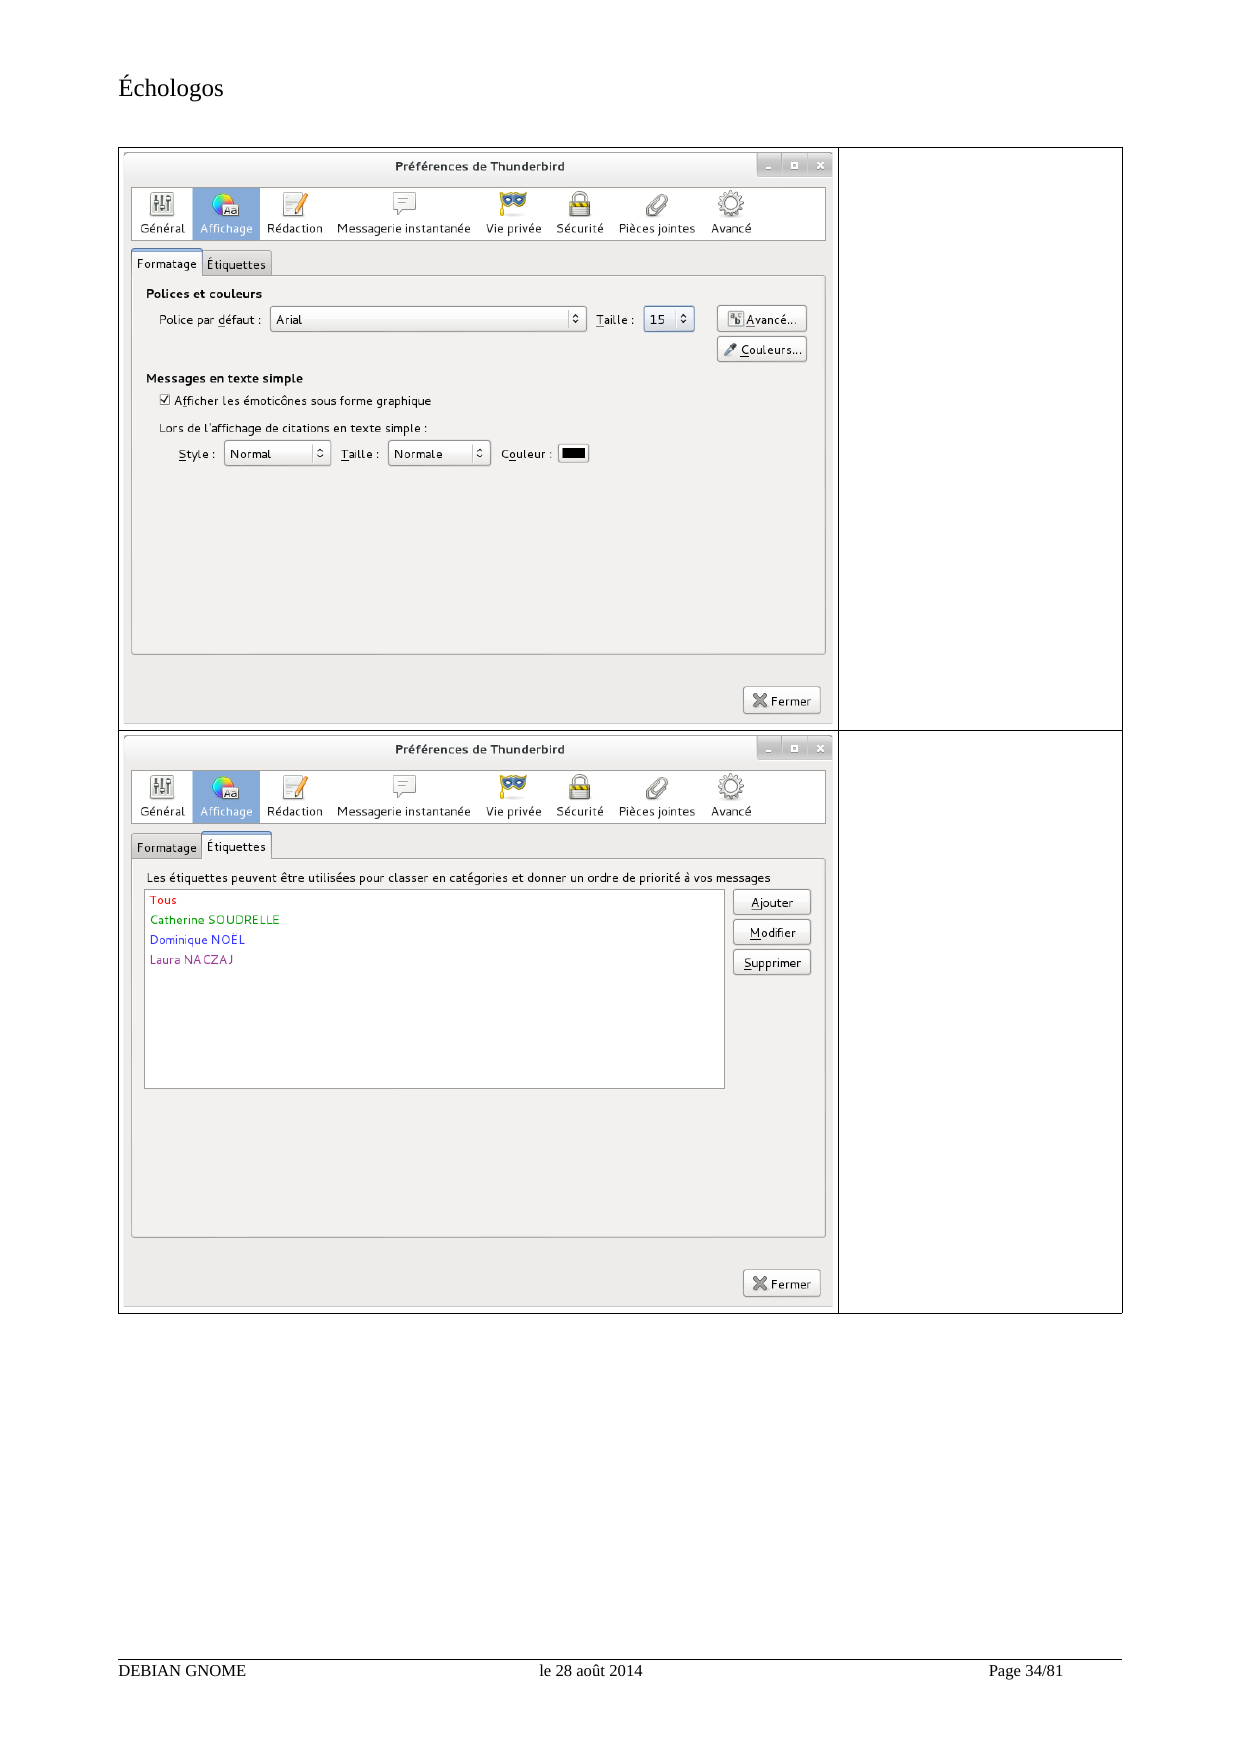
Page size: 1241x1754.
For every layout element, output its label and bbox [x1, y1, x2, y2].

table_cell [839, 731, 1122, 1313]
picture [123, 735, 833, 1307]
picture [123, 152, 833, 724]
table_cell [119, 148, 838, 730]
table_cell [119, 731, 838, 1313]
table_cell [839, 148, 1122, 730]
